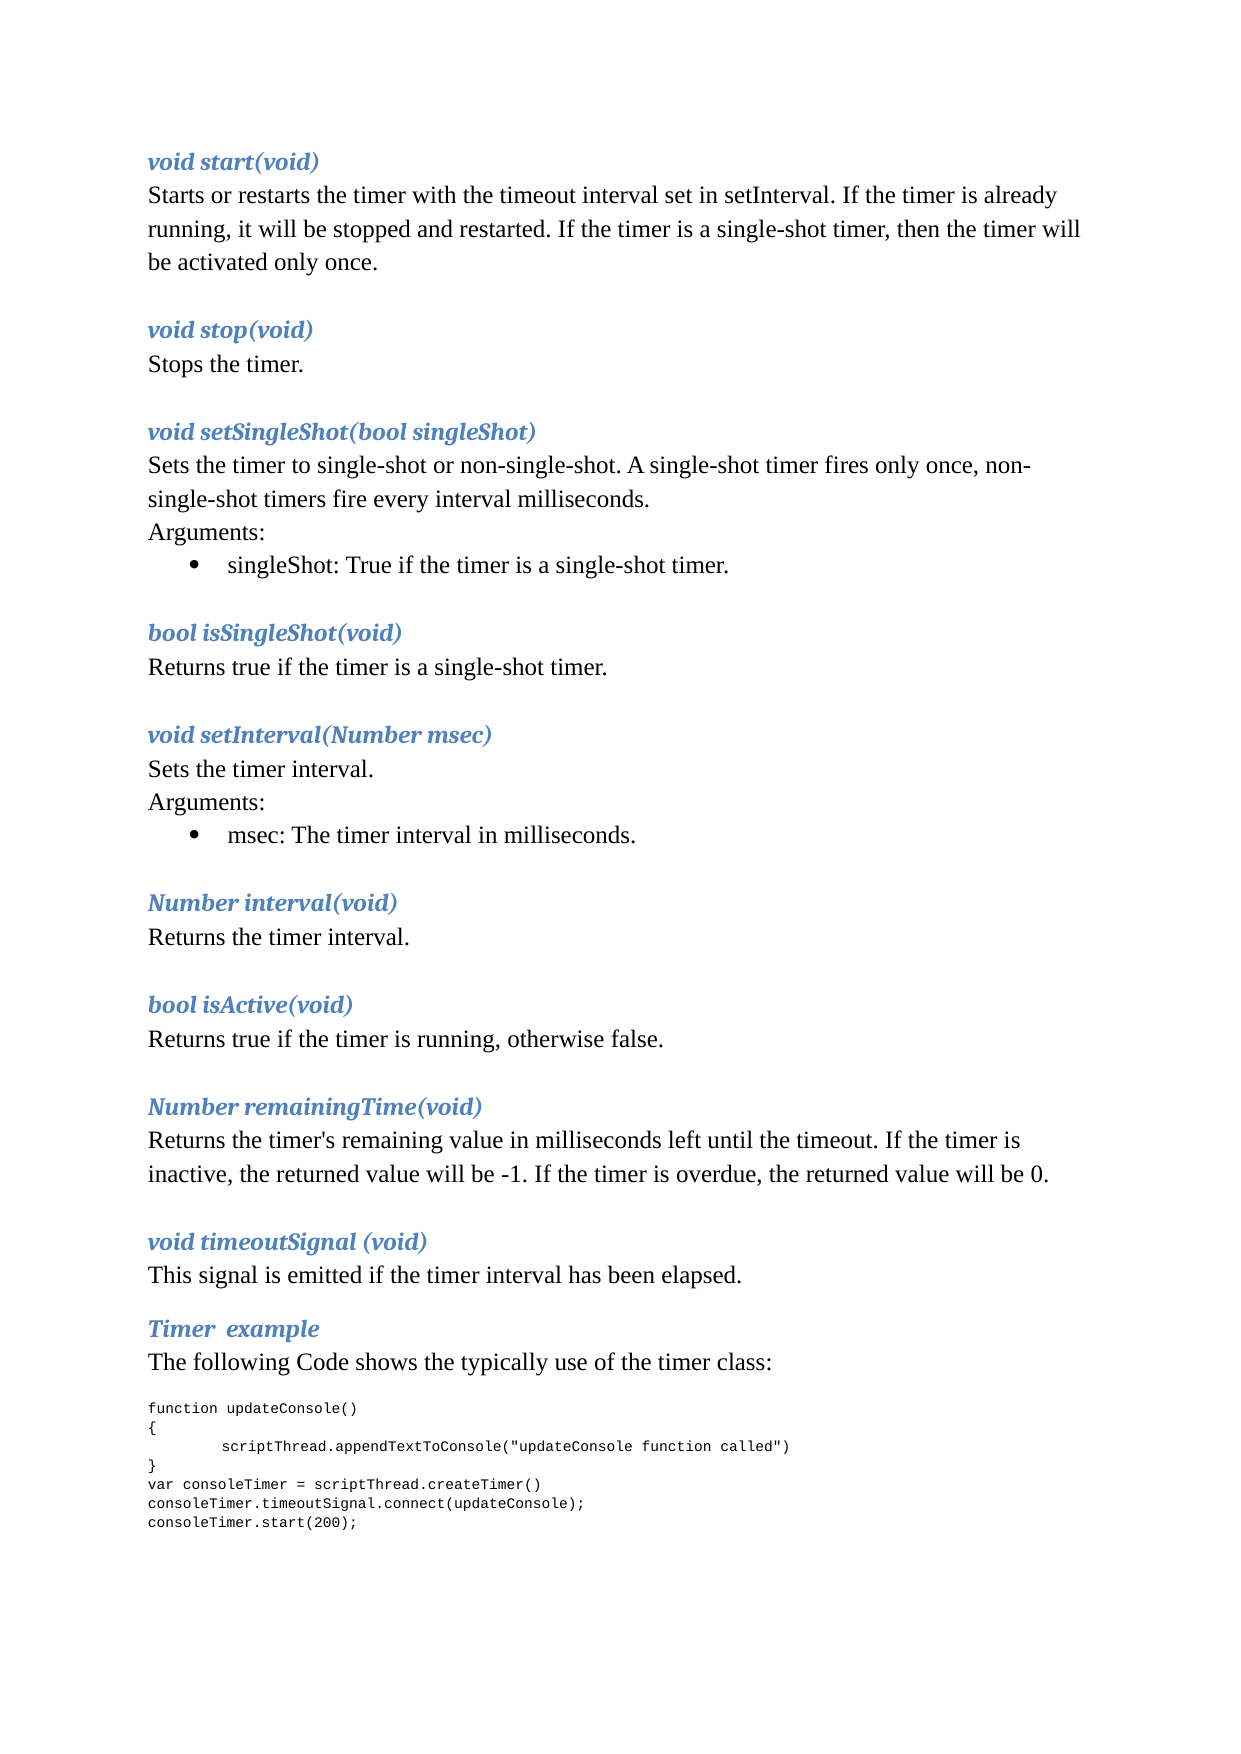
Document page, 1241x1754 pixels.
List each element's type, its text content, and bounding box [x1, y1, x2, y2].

text Arguments: [148, 517, 1093, 545]
text Stops the timer. [148, 349, 1093, 377]
text Sets the timer to single-shot or non-single-shot. A single-shot timer fires only once, non-single-shot timers fire every interval milliseconds. [148, 451, 1093, 512]
subtitle bool isSingleShot(void) [148, 619, 1093, 647]
subtitle Number remainingTime(void) [148, 1093, 1093, 1121]
subtitle Timer example [148, 1314, 1093, 1343]
text Returns the timer interval. [148, 922, 1093, 950]
text consoleTimer.start(200); [148, 1515, 1093, 1532]
text Sets the timer interval. [148, 754, 1093, 782]
text Returns true if the timer is running, otherwise false. [148, 1024, 1093, 1052]
text scriptThread.appendTextToConsole("updateConsole function called") [148, 1439, 1093, 1456]
text The following Code shows the typically use of the timer class: [148, 1347, 1093, 1376]
subtitle void timeoutSignal (void) [148, 1228, 1093, 1256]
text } [148, 1458, 1093, 1475]
text This signal is emitted if the timer interval has been elapsed. [148, 1261, 1093, 1289]
text { [148, 1420, 1093, 1437]
subtitle void setInterval(Number msec) [148, 721, 1093, 749]
text Returns true if the timer is a single-shot timer. [148, 652, 1093, 680]
subtitle void start(void) [148, 148, 1093, 176]
list singleShot: True if the timer is a single-shot timer. [190, 550, 1093, 578]
subtitle bool isActive(void) [148, 991, 1093, 1019]
text Arguments: [148, 787, 1093, 815]
text function updateConsole() [148, 1401, 1093, 1418]
text Returns the timer's remaining value in milliseconds left until the timeout. If the timer is inactive, the returned value will be -1. If the timer is overdue, the returned value will be 0. [148, 1126, 1093, 1187]
subtitle void stop(void) [148, 316, 1093, 344]
text Starts or restarts the timer with the timeout interval set in setInterval. If the timer is already running, it will be stopped and restarted. If the timer is a single-shot timer, then the timer will be activated only once. [148, 181, 1093, 275]
text var consoleTimer = scriptThread.createTimer() [148, 1477, 1093, 1494]
text consoleTimer.timeoutSignal.connect(updateConsole); [148, 1496, 1093, 1513]
subtitle void setSingleShot(bool singleShot) [148, 418, 1093, 446]
subtitle Number interval(void) [148, 889, 1093, 917]
list msec: The timer interval in milliseconds. [190, 820, 1093, 848]
